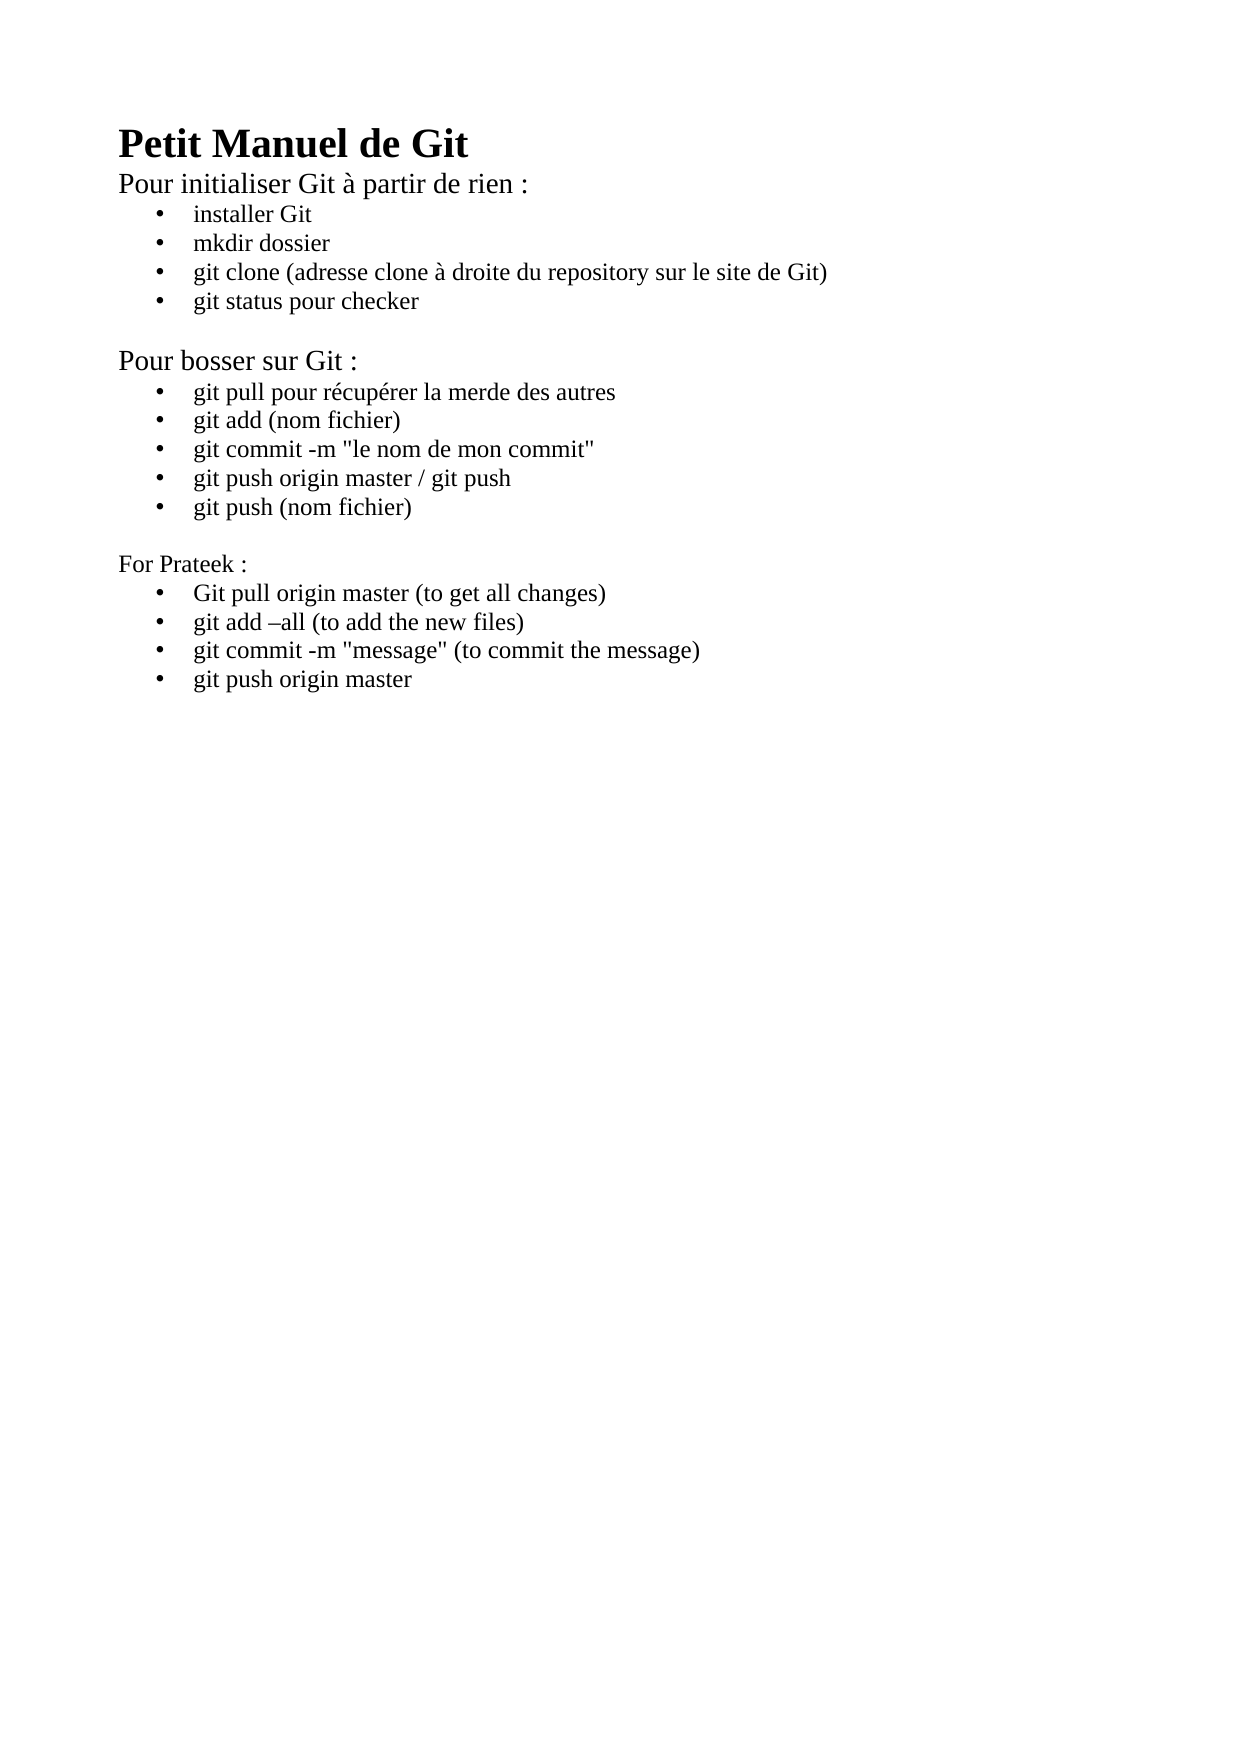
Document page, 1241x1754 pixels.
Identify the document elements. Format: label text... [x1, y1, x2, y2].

list Git pull origin master (to get all changes) [156, 578, 1122, 607]
list git push origin master / git push [156, 463, 1122, 492]
list git push (nom fichier) [156, 492, 1122, 521]
list git pull pour récupérer la merde des autres [156, 377, 1122, 406]
text Pour initialiser Git à partir de rien : [118, 166, 1122, 199]
list installer Git [156, 199, 1122, 228]
list git push origin master [156, 664, 1122, 693]
list git add –all (to add the new files) [156, 607, 1122, 636]
text For Prateek : [118, 549, 1122, 578]
list git status pour checker [156, 286, 1122, 314]
text Pour bosser sur Git : [118, 343, 1122, 377]
list git commit -m "message" (to commit the message) [156, 636, 1122, 664]
list git clone (adresse clone à droite du repository sur le site de Git) [156, 257, 1122, 286]
list mkdir dossier [156, 228, 1122, 257]
list git commit -m "le nom de mon commit" [156, 434, 1122, 463]
list git add (nom fichier) [156, 406, 1122, 434]
text Petit Manuel de Git [118, 118, 1122, 166]
